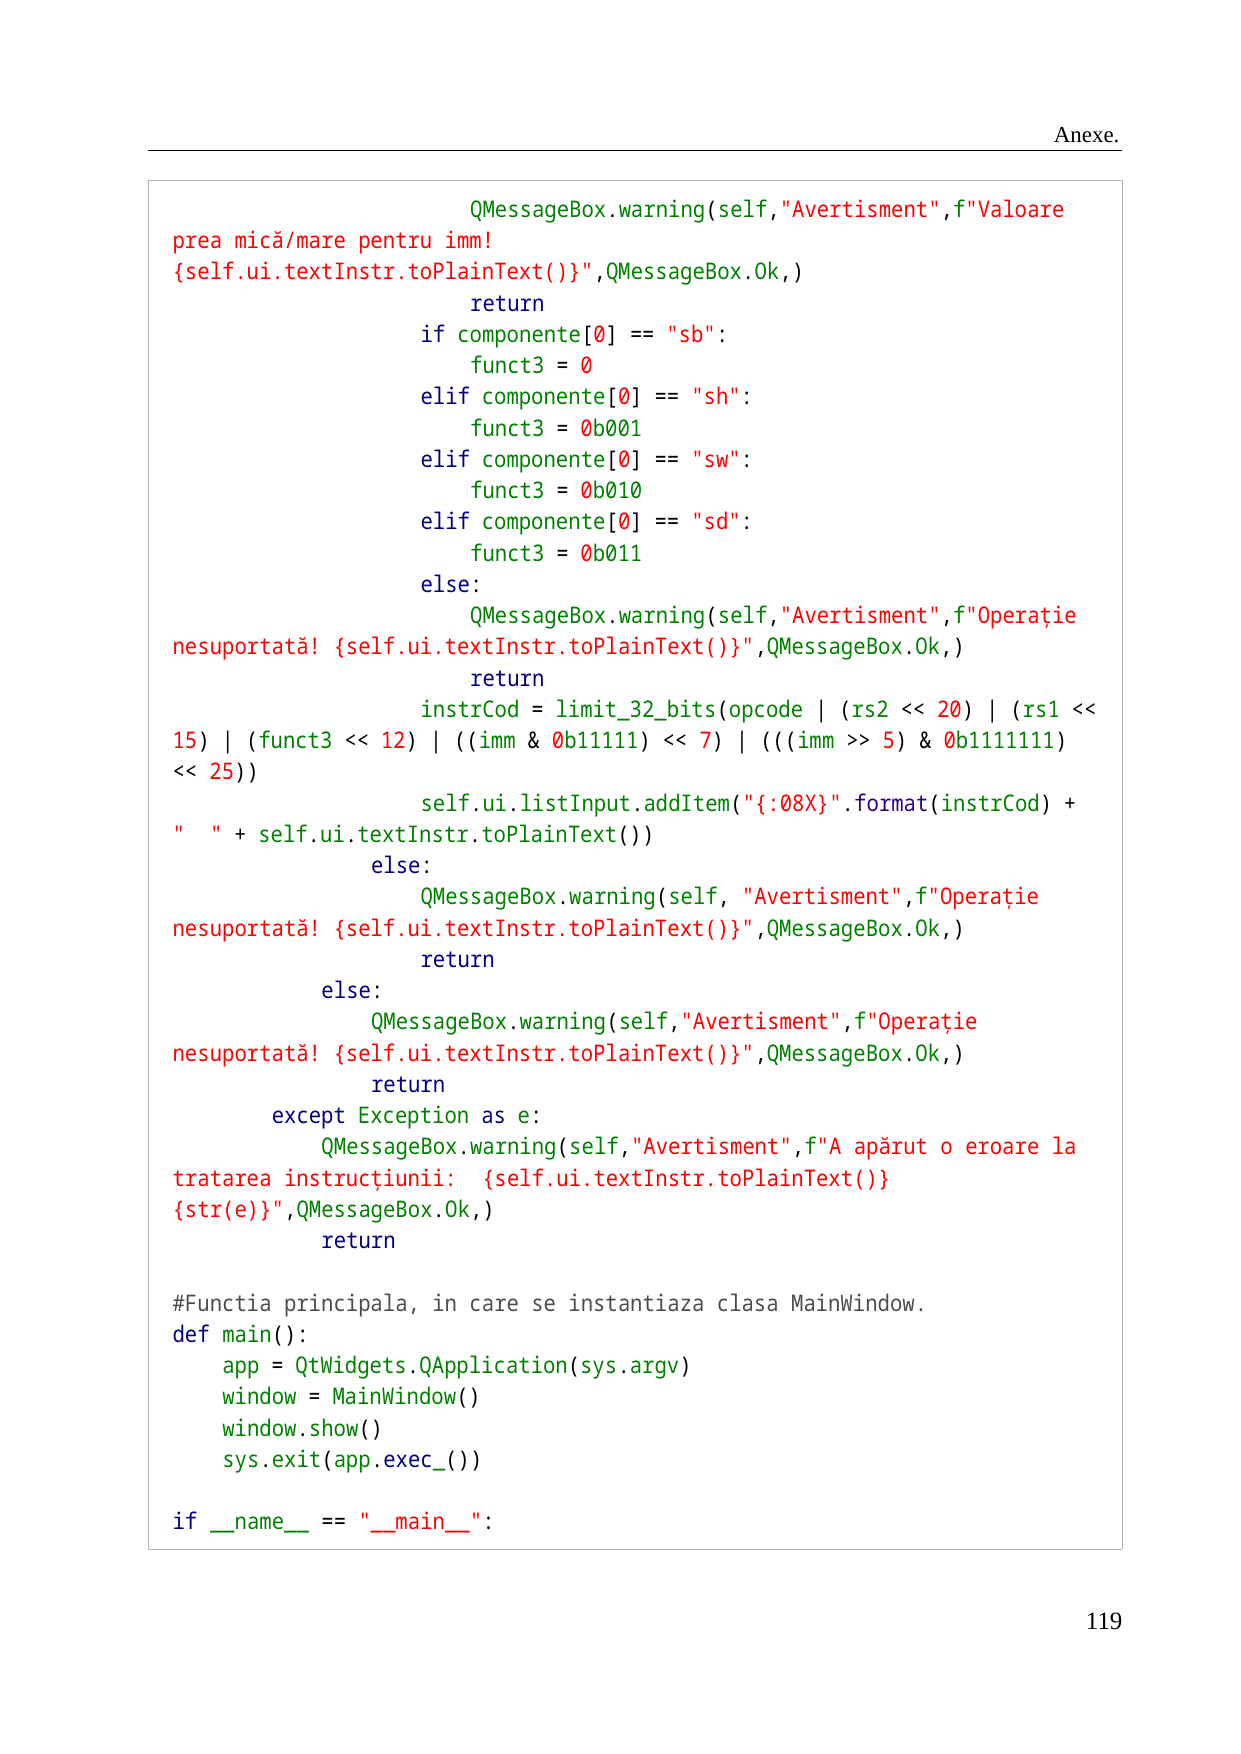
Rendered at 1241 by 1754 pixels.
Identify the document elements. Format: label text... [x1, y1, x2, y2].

text funct3 = 0b010 [149, 461, 1122, 493]
text sys.exit(app.exec_()) [149, 1430, 1122, 1474]
text funct3 = 0b011 [149, 524, 1122, 555]
text window = MainWindow() [149, 1368, 1122, 1399]
text elif componente[0] == "sh": [149, 368, 1122, 399]
text if componente[0] == "sb": [149, 305, 1122, 336]
text elif componente[0] == "sd": [149, 493, 1122, 524]
text app = QtWidgets.QApplication(sys.argv) [149, 1336, 1122, 1368]
text def main(): [149, 1305, 1122, 1336]
text instrCod = limit_32_bits(opcode | (rs2 << 20) | (rs1 << 15) | (funct3 << 12) | ((imm & 0b11111) << 7) | (((imm >> 5) & 0b1111111) << 25)) [149, 680, 1122, 774]
text QMessageBox.warning(self,"Avertisment",f"Operație nesuportată! {self.ui.textInstr.toPlainText()}",QMessageBox.Ok,) [149, 993, 1122, 1055]
text self.ui.listInput.addItem("{:08X}".format(instrCod) + " " + self.ui.textInstr.toPlainText()) [149, 774, 1122, 836]
text else: [149, 555, 1122, 586]
text return [149, 649, 1122, 680]
text else: [149, 836, 1122, 868]
text return [149, 1055, 1122, 1086]
text #Functia principala, in care se instantiaza clasa MainWindow. [149, 1274, 1122, 1305]
text funct3 = 0b001 [149, 399, 1122, 430]
text funct3 = 0 [149, 336, 1122, 368]
text QMessageBox.warning(self,"Avertisment",f"Operație nesuportată! {self.ui.textInstr.toPlainText()}",QMessageBox.Ok,) [149, 586, 1122, 649]
text return [149, 1211, 1122, 1255]
text return [149, 930, 1122, 961]
text QMessageBox.warning(self, "Avertisment",f"Operație nesuportată! {self.ui.textInstr.toPlainText()}",QMessageBox.Ok,) [149, 868, 1122, 930]
text return [149, 274, 1122, 305]
text else: [149, 961, 1122, 993]
text window.show() [149, 1399, 1122, 1430]
text elif componente[0] == "sw": [149, 430, 1122, 461]
text except Exception as e: [149, 1086, 1122, 1118]
text QMessageBox.warning(self,"Avertisment",f"A apărut o eroare la tratarea instrucțiunii: {self.ui.textInstr.toPlainText()} {str(e)}",QMessageBox.Ok,) [149, 1118, 1122, 1211]
text QMessageBox.warning(self,"Avertisment",f"Valoare prea mică/mare pentru imm! {self.ui.textInstr.toPlainText()}",QMessageBox.Ok,) [149, 181, 1122, 274]
text if __name__ == "__main__": [149, 1493, 1122, 1549]
